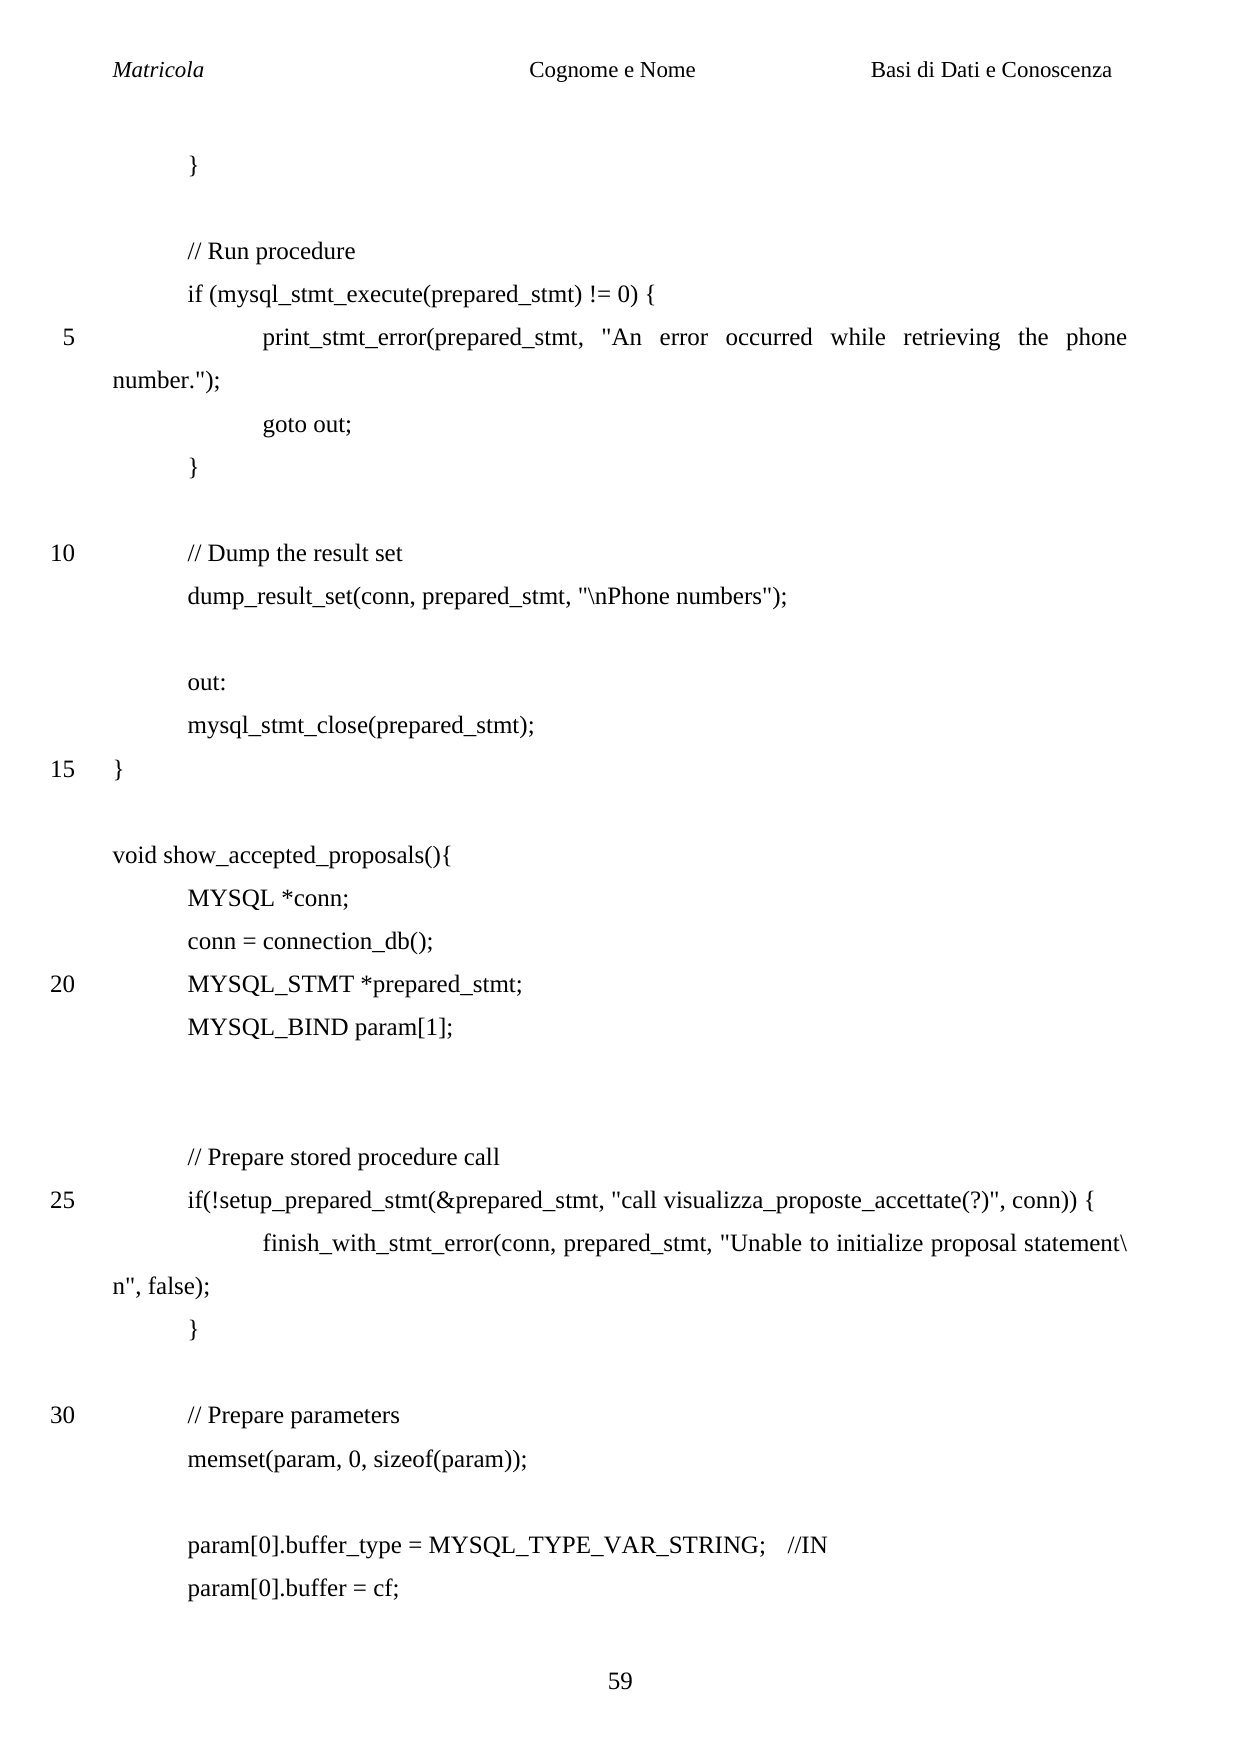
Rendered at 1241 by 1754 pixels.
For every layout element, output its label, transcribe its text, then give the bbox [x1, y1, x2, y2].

text memset(param, 0, sizeof(param)); [112, 1444, 1128, 1472]
text if(!setup_prepared_stmt(&prepared_stmt, "call visualizza_proposte_accettate(?)", conn)) { [112, 1185, 1128, 1214]
text // Dump the result set [112, 538, 1128, 567]
text param[0].buffer = cf; [112, 1573, 1128, 1602]
text if (mysql_stmt_execute(prepared_stmt) != 0) { [112, 279, 1128, 308]
text MYSQL_STMT *prepared_stmt; [112, 969, 1128, 998]
text // Run procedure [112, 236, 1128, 265]
text } [112, 452, 1128, 481]
text conn = connection_db(); [112, 926, 1128, 955]
text void show_accepted_proposals(){ [112, 840, 1128, 869]
text param[0].buffer_type = MYSQL_TYPE_VAR_STRING; //IN [112, 1530, 1128, 1559]
text } [112, 1314, 1128, 1343]
text out: [112, 667, 1128, 696]
text // Prepare stored procedure call [112, 1142, 1128, 1171]
text print_stmt_error(prepared_stmt, "An error occurred while retrieving the phone number."); [112, 322, 1128, 394]
text goto out; [112, 409, 1128, 437]
text mysql_stmt_close(prepared_stmt); [112, 711, 1128, 739]
text finish_with_stmt_error(conn, prepared_stmt, "Unable to initialize proposal statement\n", false); [112, 1228, 1128, 1300]
text MYSQL *conn; [112, 883, 1128, 912]
text MYSQL_BIND param[1]; [112, 1012, 1128, 1041]
text // Prepare parameters [112, 1401, 1128, 1429]
text dump_result_set(conn, prepared_stmt, "\nPhone numbers"); [112, 581, 1128, 610]
text } [112, 150, 1128, 179]
text } [112, 754, 1128, 782]
